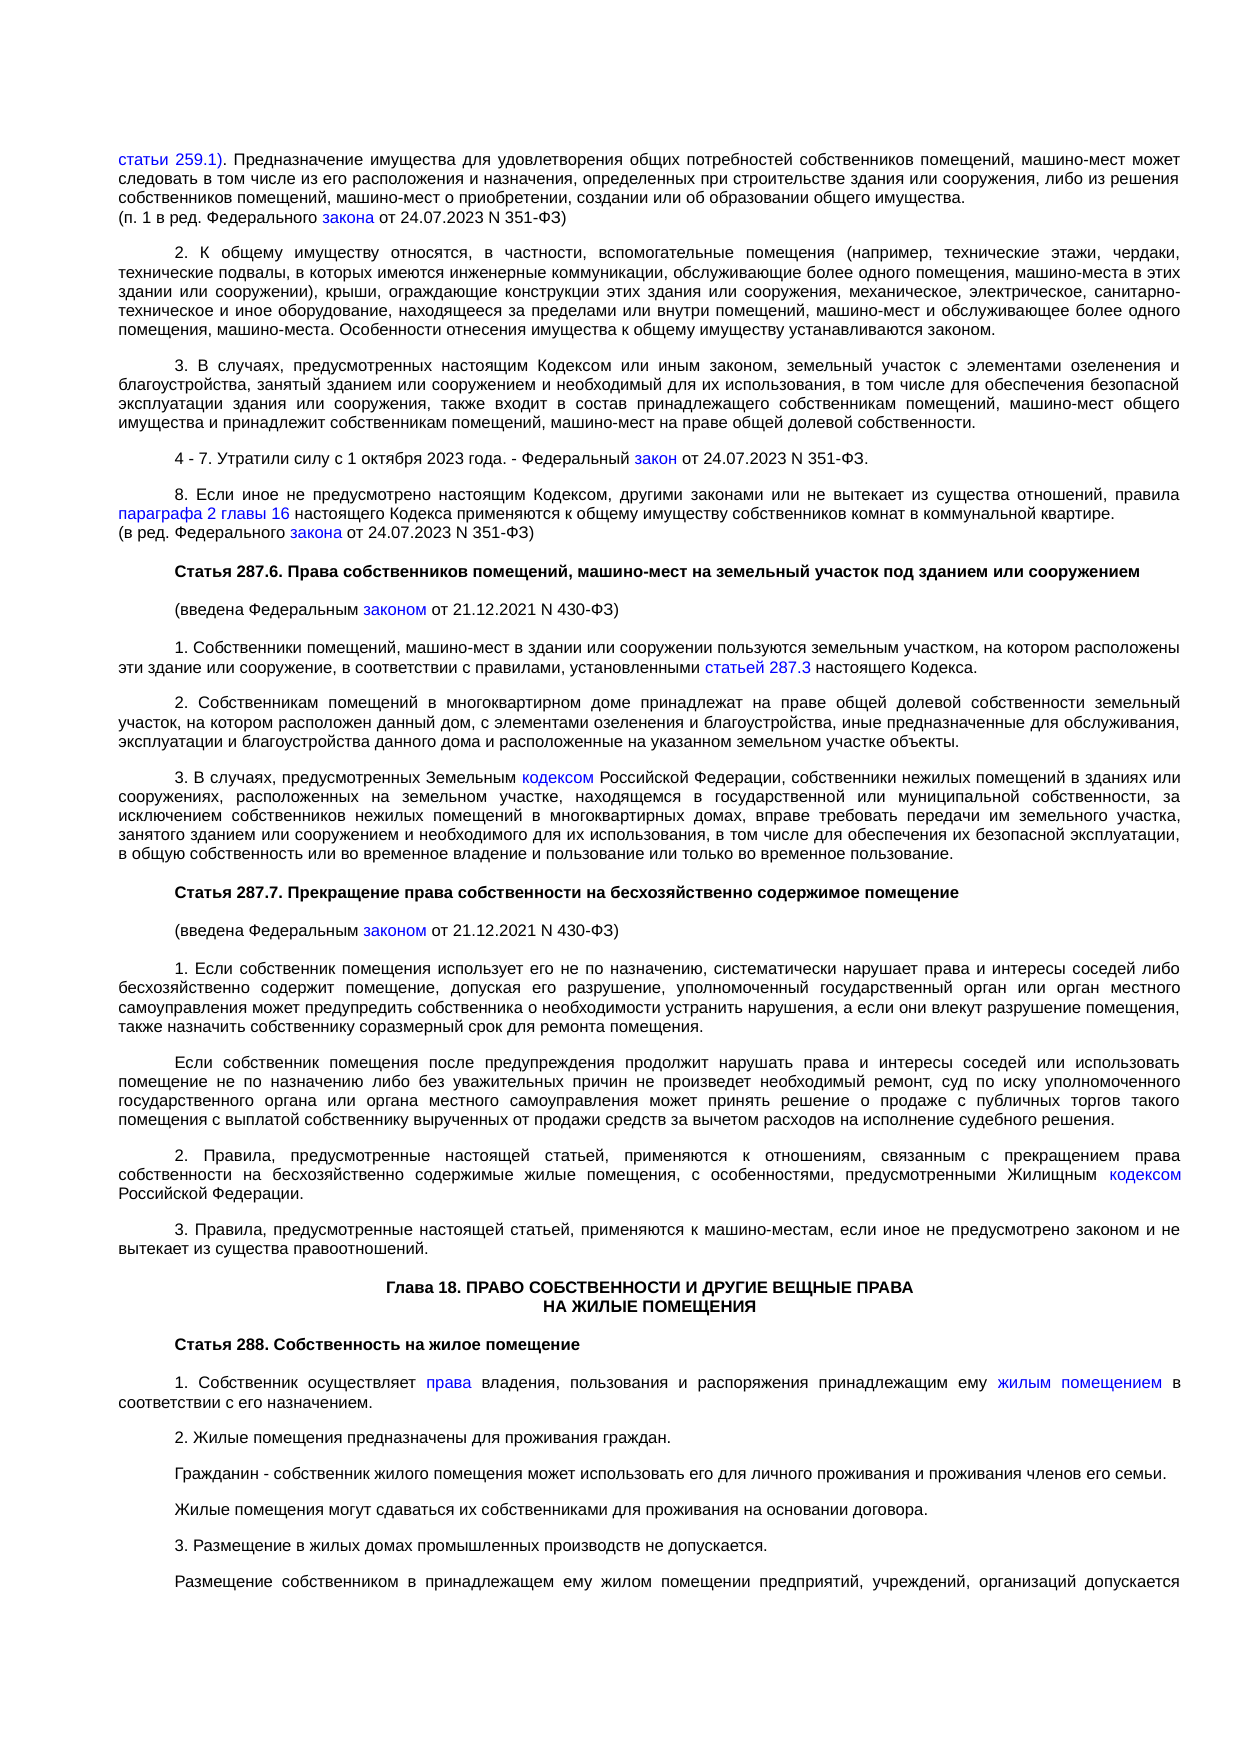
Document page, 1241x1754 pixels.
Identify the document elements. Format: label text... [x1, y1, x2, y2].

text 3. Правила, предусмотренные настоящей статьей, применяются к машино-местам, если иное не предусмотрено законом и не вытекает из существа правоотношений. [118, 1220, 1181, 1258]
text Если собственник помещения после предупреждения продолжит нарушать права и интересы соседей или использовать помещение не по назначению либо без уважительных причин не произведет необходимый ремонт, суд по иску уполномоченного государственного органа или органа местного самоуправления может принять решение о продаже с публичных торгов такого помещения с выплатой собственнику вырученных от продажи средств за вычетом расходов на исполнение судебного решения. [118, 1052, 1181, 1129]
text 3. В случаях, предусмотренных Земельным кодексом Российской Федерации, собственники нежилых помещений в зданиях или сооружениях, расположенных на земельном участке, находящемся в государственной или муниципальной собственности, за исключением собственников нежилых помещений в многоквартирных домах, вправе требовать передачи им земельного участка, занятого зданием или сооружением и необходимого для их использования, в том числе для обеспечения их безопасной эксплуатации, в общую собственность или во временное владение и пользование или только во временное пользование. [118, 767, 1181, 863]
text Жилые помещения могут сдаваться их собственниками для проживания на основании договора. [118, 1500, 1181, 1519]
subtitle Статья 287.7. Прекращение права собственности на бесхозяйственно содержимое помещение [118, 882, 1181, 902]
text 2. Собственникам помещений в многоквартирном доме принадлежат на праве общей долевой собственности земельный участок, на котором расположен данный дом, с элементами озеленения и благоустройства, иные предназначенные для обслуживания, эксплуатации и благоустройства данного дома и расположенные на указанном земельном участке объекты. [118, 693, 1181, 751]
text 2. Жилые помещения предназначены для проживания граждан. [118, 1428, 1181, 1447]
text 3. Размещение в жилых домах промышленных производств не допускается. [118, 1536, 1181, 1555]
text 1. Собственники помещений, машино-мест в здании или сооружении пользуются земельным участком, на котором расположены эти здание или сооружение, в соответствии с правилами, установленными статьей 287.3 настоящего Кодекса. [118, 638, 1181, 677]
text 3. В случаях, предусмотренных настоящим Кодексом или иным законом, земельный участок с элементами озеленения и благоустройства, занятый зданием или сооружением и необходимый для их использования, в том числе для обеспечения безопасной эксплуатации здания или сооружения, также входит в состав принадлежащего собственникам помещений, машино-мест общего имущества и принадлежит собственникам помещений, машино-мест на праве общей долевой собственности. [118, 356, 1181, 432]
text (в ред. Федерального закона от 24.07.2023 N 351-ФЗ) [118, 523, 1181, 542]
text 4 - 7. Утратили силу с 1 октября 2023 года. - Федеральный закон от 24.07.2023 N 351-ФЗ. [118, 449, 1181, 468]
text 1. Если собственник помещения использует его не по назначению, систематически нарушает права и интересы соседей либо бесхозяйственно содержит помещение, допуская его разрушение, уполномоченный государственный орган или орган местного самоуправления может предупредить собственника о необходимости устранить нарушения, а если они влекут разрушение помещения, также назначить собственнику соразмерный срок для ремонта помещения. [118, 959, 1181, 1036]
text (введена Федеральным законом от 21.12.2021 N 430-ФЗ) [118, 921, 1181, 940]
text Гражданин - собственник жилого помещения может использовать его для личного проживания и проживания членов его семьи. [118, 1464, 1181, 1483]
text Размещение собственником в принадлежащем ему жилом помещении предприятий, учреждений, организаций допускается [118, 1572, 1181, 1591]
text (п. 1 в ред. Федерального закона от 24.07.2023 N 351-ФЗ) [118, 207, 1181, 227]
text 2. Правила, предусмотренные настоящей статьей, применяются к отношениям, связанным с прекращением права собственности на бесхозяйственно содержимые жилые помещения, с особенностями, предусмотренными Жилищным кодексом Российской Федерации. [118, 1146, 1181, 1203]
text НА ЖИЛЫЕ ПОМЕЩЕНИЯ [118, 1297, 1181, 1316]
text статьи 259.1). Предназначение имущества для удовлетворения общих потребностей собственников помещений, машино-мест может следовать в том числе из его расположения и назначения, определенных при строительстве здания или сооружения, либо из решения собственников помещений, машино-мест о приобретении, создании или об образовании общего имущества. [118, 150, 1181, 207]
subtitle Глава 18. ПРАВО СОБСТВЕННОСТИ И ДРУГИЕ ВЕЩНЫЕ ПРАВА [118, 1277, 1181, 1297]
text (введена Федеральным законом от 21.12.2021 N 430-ФЗ) [118, 600, 1181, 619]
subtitle Статья 288. Собственность на жилое помещение [118, 1335, 1181, 1354]
text 2. К общему имуществу относятся, в частности, вспомогательные помещения (например, технические этажи, чердаки, технические подвалы, в которых имеются инженерные коммуникации, обслуживающие более одного помещения, машино-места в этих здании или сооружении), крыши, ограждающие конструкции этих здания или сооружения, механическое, электрическое, санитарно-техническое и иное оборудование, находящееся за пределами или внутри помещений, машино-мест и обслуживающее более одного помещения, машино-места. Особенности отнесения имущества к общему имуществу устанавливаются законом. [118, 243, 1181, 339]
subtitle Статья 287.6. Права собственников помещений, машино-мест на земельный участок под зданием или сооружением [118, 562, 1181, 581]
text 8. Если иное не предусмотрено настоящим Кодексом, другими законами или не вытекает из существа отношений, правила параграфа 2 главы 16 настоящего Кодекса применяются к общему имуществу собственников комнат в коммунальной квартире. [118, 485, 1181, 523]
text 1. Собственник осуществляет права владения, пользования и распоряжения принадлежащим ему жилым помещением в соответствии с его назначением. [118, 1373, 1181, 1412]
